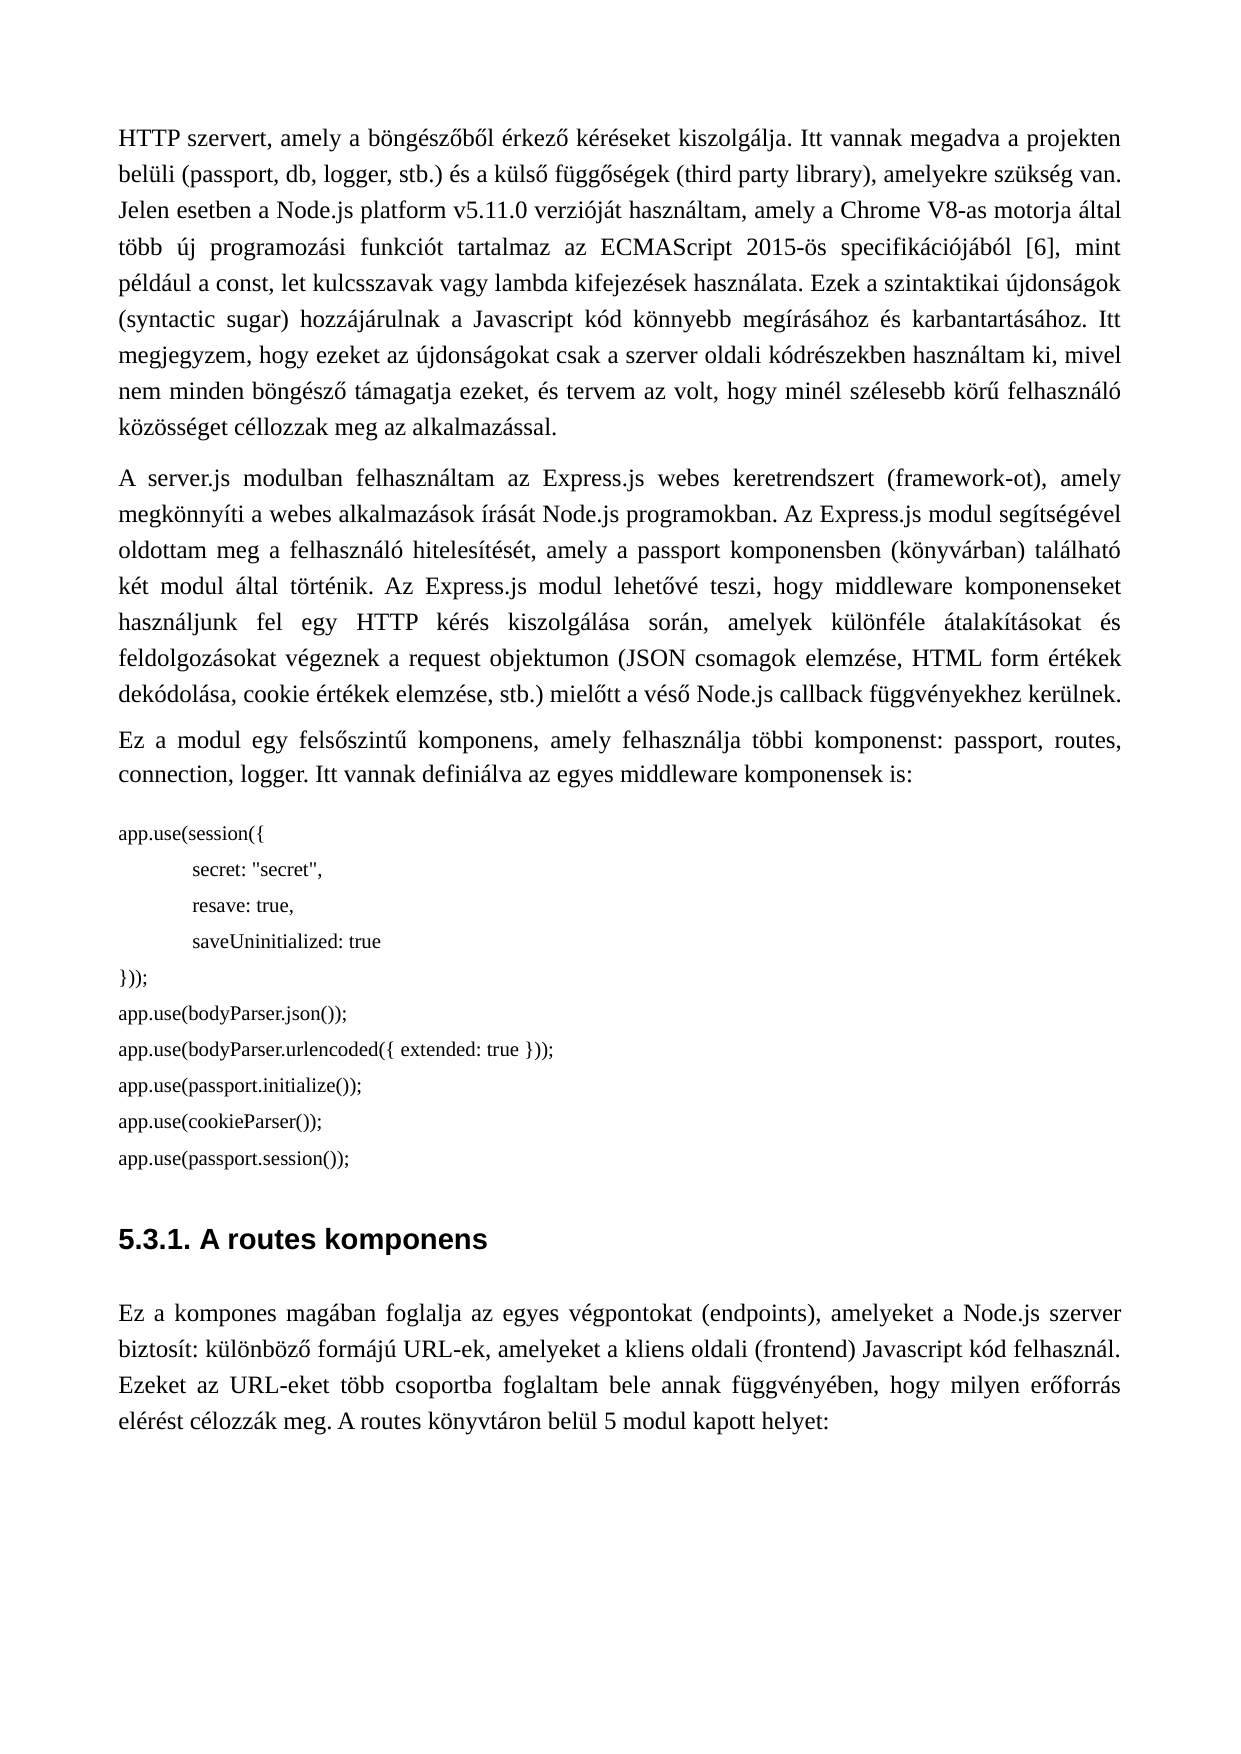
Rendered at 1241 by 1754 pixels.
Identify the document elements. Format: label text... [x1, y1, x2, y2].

text app.use(cookieParser()); [118, 1112, 1122, 1133]
title Ez a modul egy felsőszintű komponens, amely felhasználja többi komponenst: passport, routes, connection, logger. Itt vannak definiálva az egyes middleware komponensek is: [118, 725, 1122, 788]
text secret: "secret", [118, 860, 1122, 881]
text HTTP szervert, amely a böngészőből érkező kéréseket kiszolgálja. Itt vannak megadva a projekten belüli (passport, db, logger, stb.) és a külső függőségek (third party library), amelyekre szükség van. Jelen esetben a Node.js platform v5.11.0 verzióját használtam, amely a Chrome V8-as motorja által több új programozási funkciót tartalmaz az ECMAScript 2015-ös specifikációjából [6], mint például a const, let kulcsszavak vagy lambda kifejezések használata. Ezek a szintaktikai újdonságok (syntactic sugar) hozzájárulnak a Javascript kód könnyebb megírásához és karbantartásához. Itt megjegyzem, hogy ezeket az újdonságokat csak a szerver oldali kódrészekben használtam ki, mivel nem minden böngésző támagatja ezeket, és tervem az volt, hogy minél szélesebb körű felhasználó közösséget céllozzak meg az alkalmazással. [118, 118, 1122, 442]
text app.use(session({ [118, 824, 1122, 845]
text app.use(bodyParser.json()); [118, 1004, 1122, 1025]
text saveUninitialized: true [118, 932, 1122, 953]
subtitle A routes komponens [118, 1222, 1122, 1255]
text resave: true, [118, 896, 1122, 917]
text Ez a kompones magában foglalja az egyes végpontokat (endpoints), amelyeket a Node.js szerver biztosít: különböző formájú URL-ek, amelyeket a kliens oldali (frontend) Javascript kód felhasznál. Ezeket az URL-eket több csoportba foglaltam bele annak függvényében, hogy milyen erőforrás elérést célozzák meg. A routes könyvtáron belül 5 modul kapott helyet: [118, 1293, 1122, 1437]
text })); [118, 968, 1122, 989]
text app.use(bodyParser.urlencoded({ extended: true })); [118, 1040, 1122, 1061]
text app.use(passport.session()); [118, 1148, 1122, 1169]
text app.use(passport.initialize()); [118, 1076, 1122, 1097]
text A server.js modulban felhasználtam az Express.js webes keretrendszert (framework-ot), amely megkönnyíti a webes alkalmazások írását Node.js programokban. Az Express.js modul segítségével oldottam meg a felhasználó hitelesítését, amely a passport komponensben (könyvárban) található két modul által történik. Az Express.js modul lehetővé teszi, hogy middleware komponenseket használjunk fel egy HTTP kérés kiszolgálása során, amelyek különféle átalakításokat és feldolgozásokat végeznek a request objektumon (JSON csomagok elemzése, HTML form értékek dekódolása, cookie értékek elemzése, stb.) mielőtt a véső Node.js callback függvényekhez kerülnek. [118, 457, 1122, 710]
